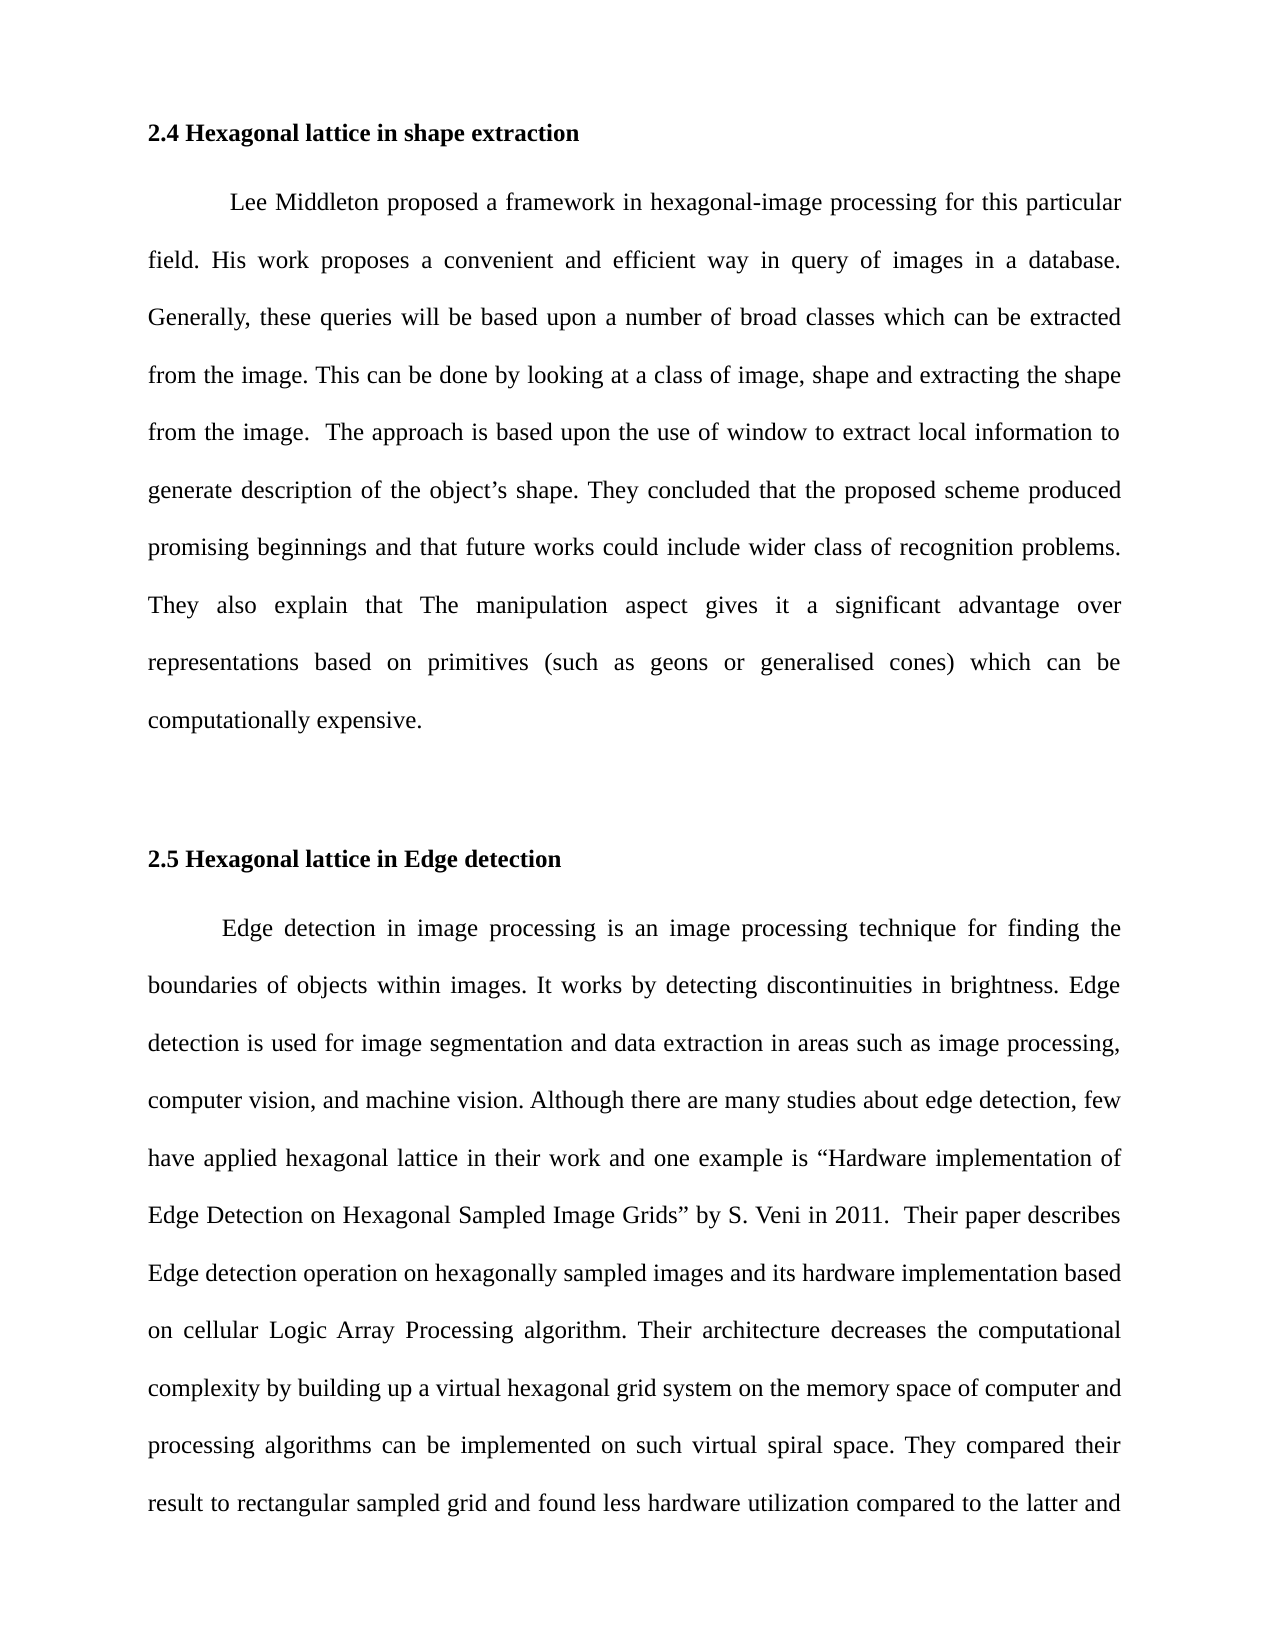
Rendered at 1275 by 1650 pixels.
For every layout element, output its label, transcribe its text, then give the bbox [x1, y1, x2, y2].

text Edge detection in image processing is an image processing technique for finding the boundaries of objects within images. It works by detecting discontinuities in brightness. Edge detection is used for image segmentation and data extraction in areas such as image processing, computer vision, and machine vision. Although there are many studies about edge detection, few have applied hexagonal lattice in their work and one example is “Hardware implementation of Edge Detection on Hexagonal Sampled Image Grids” by S. Veni in 2011. Their paper describes Edge detection operation on hexagonally sampled images and its hardware implementation based on cellular Logic Array Processing algorithm. Their architecture decreases the computational complexity by building up a virtual hexagonal grid system on the memory space of computer and processing algorithms can be implemented on such virtual spiral space. They compared their result to rectangular sampled grid and found less hardware utilization compared to the latter and [148, 913, 1122, 1517]
text 2.4 Hexagonal lattice in shape extraction [148, 118, 1122, 147]
text 2.5 Hexagonal lattice in Edge detection [148, 844, 1122, 872]
text Lee Middleton proposed a framework in hexagonal-image processing for this particular field. His work proposes a convenient and efficient way in query of images in a database. Generally, these queries will be based upon a number of broad classes which can be extracted from the image. This can be done by looking at a class of image, shape and extracting the shape from the image. The approach is based upon the use of window to extract local information to generate description of the object’s shape. They concluded that the proposed scheme produced promising beginnings and that future works could include wider class of recognition problems. They also explain that The manipulation aspect gives it a significant advantage over representations based on primitives (such as geons or generalised cones) which can be computationally expensive. [148, 187, 1122, 734]
